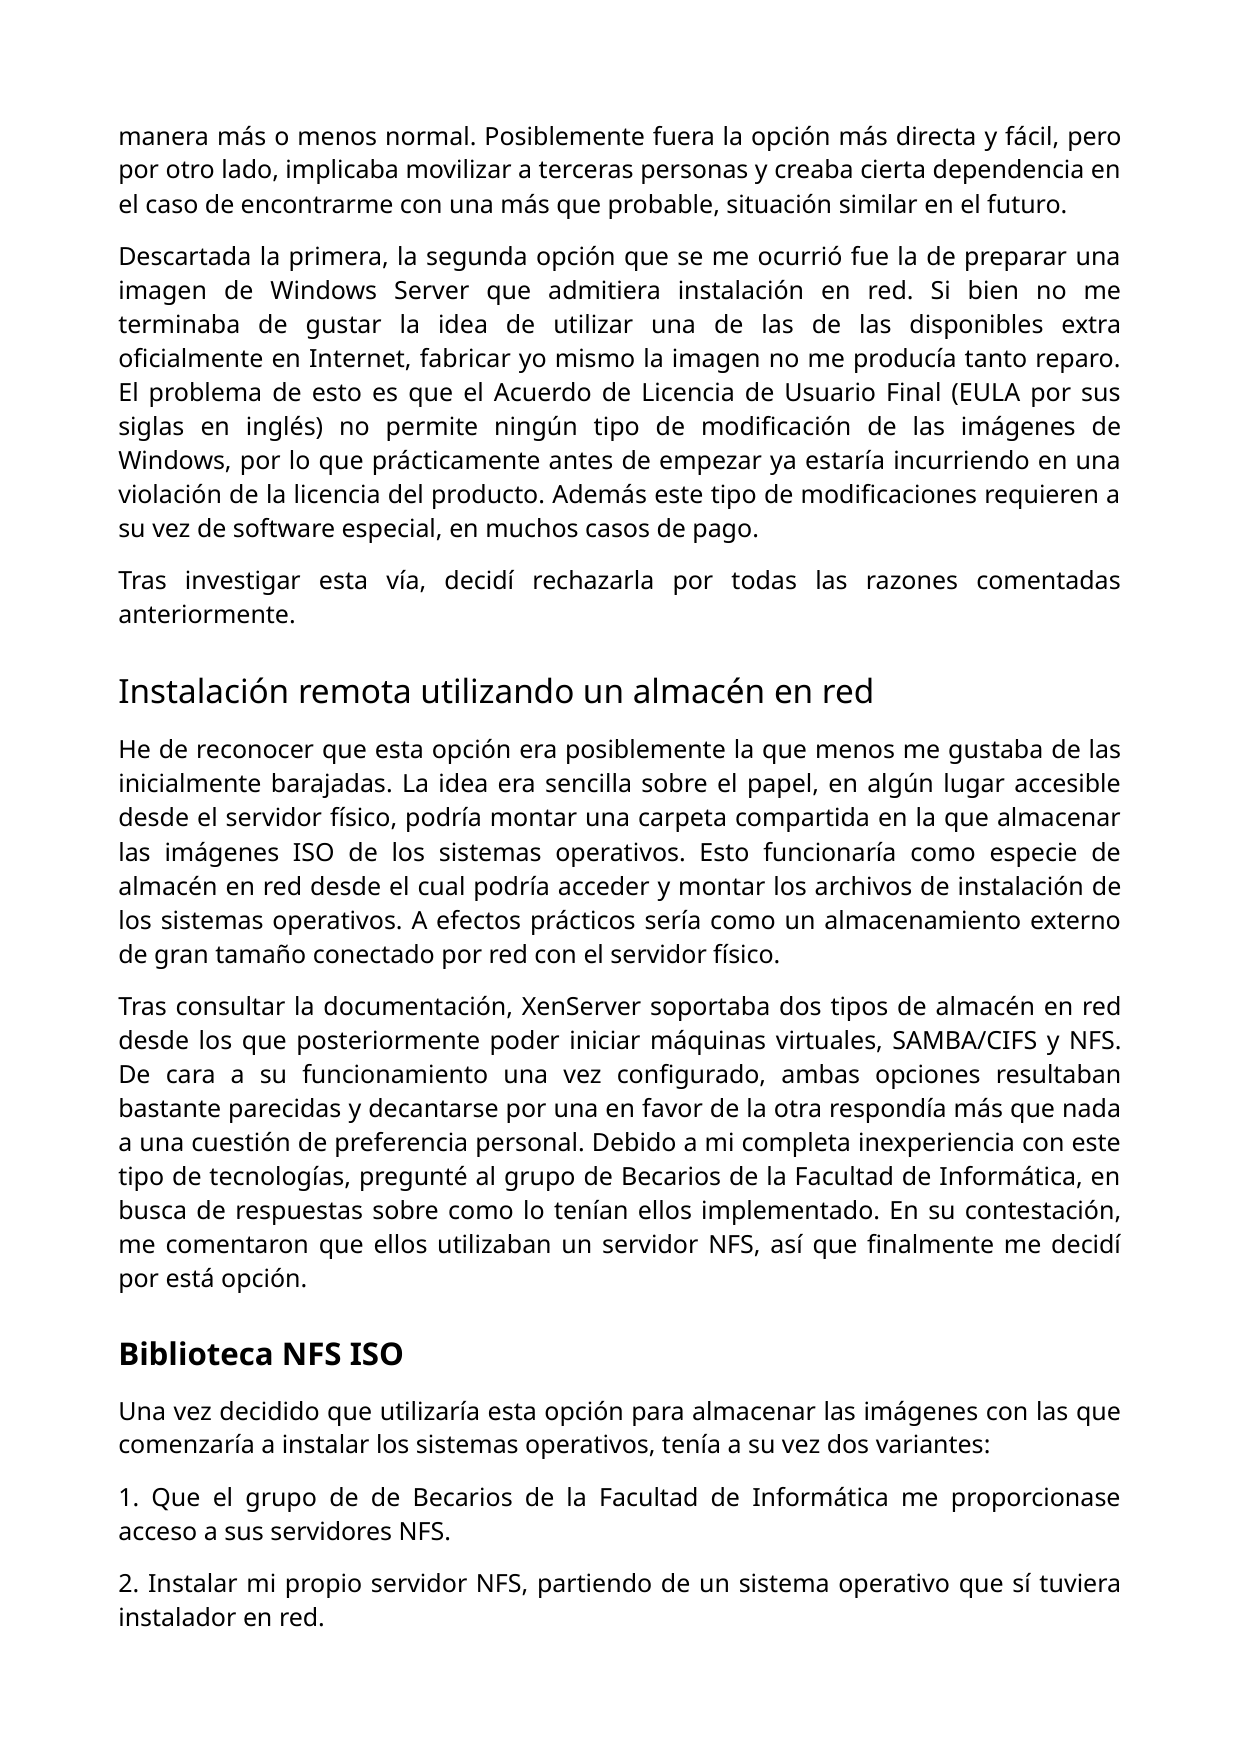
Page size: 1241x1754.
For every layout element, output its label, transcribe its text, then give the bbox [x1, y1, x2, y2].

text He de reconocer que esta opción era posiblemente la que menos me gustaba de las inicialmente barajadas. La idea era sencilla sobre el papel, en algún lugar accesible desde el servidor físico, podría montar una carpeta compartida en la que almacenar las imágenes ISO de los sistemas operativos. Esto funcionaría como especie de almacén en red desde el cual podría acceder y montar los archivos de instalación de los sistemas operativos. A efectos prácticos sería como un almacenamiento externo de gran tamaño conectado por red con el servidor físico. [118, 732, 1122, 970]
text 1. Que el grupo de de Becarios de la Facultad de Informática me proporcionase acceso a sus servidores NFS. [118, 1479, 1122, 1547]
subtitle Biblioteca NFS ISO [118, 1332, 1122, 1374]
text Tras consultar la documentación, XenServer soportaba dos tipos de almacén en red desde los que posteriormente poder iniciar máquinas virtuales, SAMBA/CIFS y NFS. De cara a su funcionamiento una vez configurado, ambas opciones resultaban bastante parecidas y decantarse por una en favor de la otra respondía más que nada a una cuestión de preferencia personal. Debido a mi completa inexperiencia con este tipo de tecnologías, pregunté al grupo de Becarios de la Facultad de Informática, en busca de respuestas sobre como lo tenían ellos implementado. En su contestación, me comentaron que ellos utilizaban un servidor NFS, así que finalmente me decidí por está opción. [118, 988, 1122, 1295]
text Una vez decidido que utilizaría esta opción para almacenar las imágenes con las que comenzaría a instalar los sistemas operativos, tenía a su vez dos variantes: [118, 1393, 1122, 1461]
text 2. Instalar mi propio servidor NFS, partiendo de un sistema operativo que sí tuviera instalador en red. [118, 1565, 1122, 1633]
text Tras investigar esta vía, decidí rechazarla por todas las razones comentadas anteriormente. [118, 563, 1122, 631]
text Descartada la primera, la segunda opción que se me ocurrió fue la de preparar una imagen de Windows Server que admitiera instalación en red. Si bien no me terminaba de gustar la idea de utilizar una de las de las disponibles extra oficialmente en Internet, fabricar yo mismo la imagen no me producía tanto reparo. El problema de esto es que el Acuerdo de Licencia de Usuario Final (EULA por sus siglas en inglés) no permite ningún tipo de modificación de las imágenes de Windows, por lo que prácticamente antes de empezar ya estaría incurriendo en una violación de la licencia del producto. Además este tipo de modificaciones requieren a su vez de software especial, en muchos casos de pago. [118, 238, 1122, 545]
text manera más o menos normal. Posiblemente fuera la opción más directa y fácil, pero por otro lado, implicaba movilizar a terceras personas y creaba cierta dependencia en el caso de encontrarme con una más que probable, situación similar en el futuro. [118, 118, 1122, 220]
subtitle Instalación remota utilizando un almacén en red [118, 668, 1122, 713]
